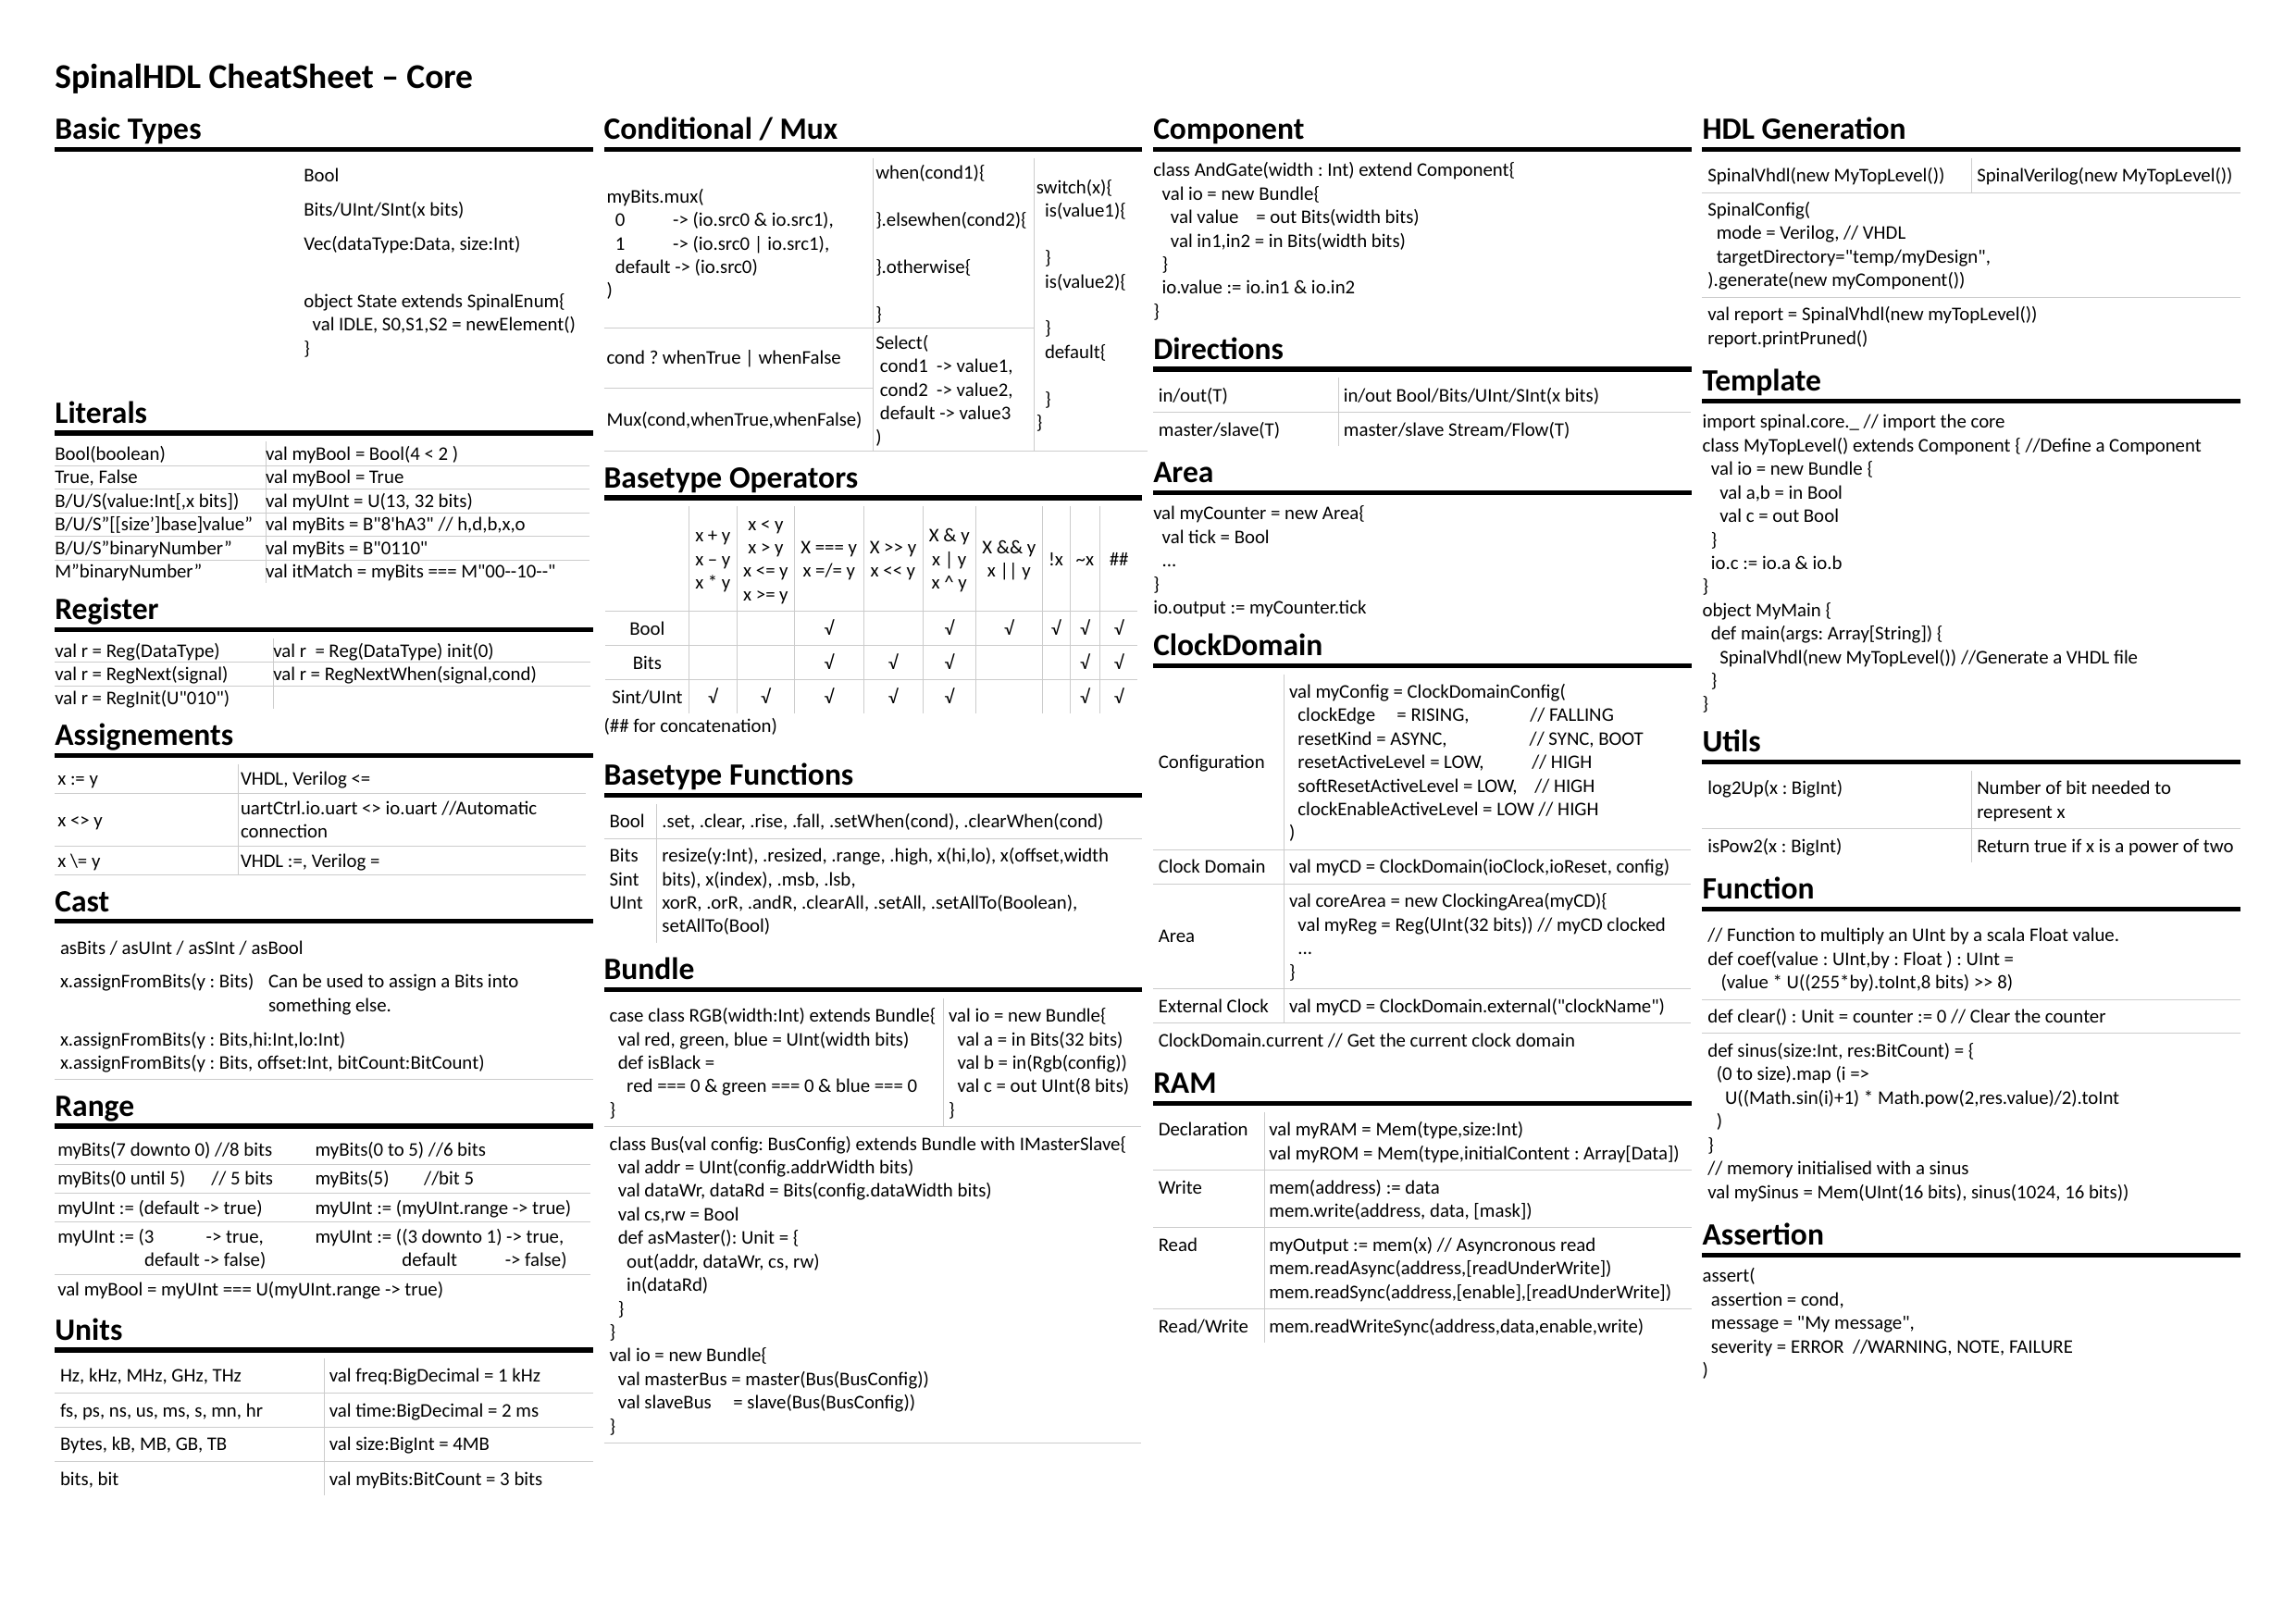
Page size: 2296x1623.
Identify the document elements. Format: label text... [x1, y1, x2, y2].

table_header Bool [604, 804, 656, 838]
subtitle Basetype Operators [603, 457, 1142, 501]
table_header log2Up(x : BigInt) [1702, 771, 1971, 828]
table_cell [689, 612, 737, 645]
table_cell Mux(cond,whenTrue,whenFalse) [604, 389, 873, 451]
table_header case class RGB(width:Int) extends Bundle{ val red, green, blue = UInt(width bits) def isBlack = red === 0 & green === 0 & blue === 0 } [604, 998, 943, 1126]
subtitle Template [1702, 361, 2240, 399]
table_header myBits.mux( 0 -> (io.src0 & io.src1), 1 -> (io.src0 | io.src1), default -> (io.src0) ) [604, 158, 873, 328]
table_cell def clear() : Unit = counter := 0 // Clear the counter [1702, 1000, 2240, 1033]
subtitle Basetype Functions [603, 755, 1142, 798]
text io.value := io.in1 & io.in2 [1153, 276, 1692, 299]
table_cell [976, 646, 1042, 679]
table_header Hz, kHz, MHz, GHz, THz [55, 1358, 324, 1393]
text val c = out Bool [1702, 503, 2240, 527]
table_cell myUInt := (3 -> true, default -> false) [55, 1222, 312, 1274]
text val in1,in2 = in Bits(width bits) [1153, 229, 1692, 252]
table_cell [976, 680, 1042, 713]
text } [1702, 692, 2240, 715]
table_header asBits / asUInt / asSInt / asBool [55, 930, 593, 964]
table_cell External Clock [1153, 989, 1284, 1022]
table_header ## [1100, 506, 1137, 611]
table_cell val myBits = B"8'hA3" // h,d,b,x,o [267, 514, 590, 536]
table_cell myOutput := mem(x) // Asyncronous read mem.readAsync(address,[readUnderWrite]) mem.readSync(address,[enable],[readUnderWrite]) [1265, 1228, 1692, 1308]
table_cell def sinus(size:Int, res:BitCount) = { (0 to size).map (i => U((Math.sin(i)+1) * Math.pow(2,res.value)/2).toInt ) } // memory initialised with a sinus val mySinus = Mem(UInt(16 bits), sinus(1024, 16 bits)) [1702, 1034, 2240, 1208]
table_header switch(x){ is(value1){ } is(value2){ } default{ } } [1035, 158, 1148, 451]
table_cell Bytes, kB, MB, GB, TB [55, 1428, 324, 1461]
table_cell class Bus(val config: BusConfig) extends Bundle with IMasterSlave{ val addr = UInt(config.addrWidth bits) val dataWr, dataRd = Bits(config.dataWidth bits) val cs,rw = Bool def asMaster(): Unit = { out(addr, dataWr, cs, rw) in(dataRd) } } val io = new Bundle{ val masterBus = master(Bus(BusConfig)) val slaveBus = slave(Bus(BusConfig)) } [604, 1127, 1141, 1443]
table_header !x [1043, 506, 1070, 611]
text import spinal.core._ // import the core [1702, 410, 2240, 433]
table_cell ClockDomain.current // Get the current clock domain [1153, 1023, 1691, 1057]
table_cell B/U/S”[[size’]base]value” [55, 514, 266, 536]
table_cell [274, 687, 590, 709]
table_header Declaration [1153, 1112, 1264, 1170]
table_cell B/U/S”binaryNumber” [55, 537, 266, 559]
table_cell val myBool = True [267, 466, 590, 489]
table_cell myBits(0 until 5) // 5 bits [55, 1165, 312, 1193]
table_header val myBool = Bool(4 < 2 ) [267, 441, 590, 465]
table_cell mem(address) := data mem.write(address, data, [mask]) [1265, 1171, 1692, 1227]
table_cell val time:BigDecimal = 2 ms [325, 1394, 593, 1427]
table_header ~x [1071, 506, 1099, 611]
table_cell val myBits:BitCount = 3 bits [325, 1462, 593, 1495]
table_cell Select( cond1 -> value1, cond2 -> value2, default -> value3 ) [874, 328, 1034, 451]
subtitle Cast [55, 881, 593, 919]
table_header in/out(T) [1153, 378, 1338, 412]
text val a,b = in Bool [1702, 480, 2240, 503]
table_cell mem.readWriteSync(address,data,enable,write) [1265, 1309, 1692, 1343]
subtitle Register [55, 589, 593, 627]
text class MyTopLevel() extends Component { //Define a Component [1702, 433, 2240, 456]
table_cell [1043, 680, 1070, 713]
table_cell myUInt := (myUInt.range -> true) [313, 1194, 590, 1221]
table_cell √ [1100, 680, 1137, 713]
table_cell val size:BigInt = 4MB [325, 1428, 593, 1461]
table_cell √ [924, 646, 975, 679]
text val tick = Bool [1153, 525, 1692, 548]
table_cell myUInt := ((3 downto 1) -> true, default -> false) [313, 1222, 590, 1274]
subtitle Basic Types [55, 109, 593, 147]
text SpinalVhdl(new MyTopLevel()) //Generate a VHDL file [1702, 645, 2240, 668]
subtitle Conditional / Mux [603, 109, 1142, 152]
table_cell √ [864, 646, 923, 679]
table_cell √ [795, 646, 863, 679]
table_cell √ [795, 612, 863, 645]
text } [1702, 668, 2240, 692]
table_cell √ [1100, 612, 1137, 645]
text val myCounter = new Area{ [1153, 502, 1692, 525]
table_cell val coreArea = new ClockingArea(myCD){ val myReg = Reg(UInt(32 bits)) // myCD clocked ... } [1285, 885, 1691, 988]
text class AndGate(width : Int) extend Component{ [1153, 158, 1692, 181]
subtitle RAM [1153, 1063, 1692, 1101]
text ) [1702, 1357, 2240, 1381]
table_cell resize(y:Int), .resized, .range, .high, x(hi,lo), x(offset,width bits), x(index), .msb, .lsb, xorR, .orR, .andR, .clearAll, .setAll, .setAllTo(Boolean), setAllTo(Bool) [657, 839, 1142, 943]
subtitle Assignements [55, 715, 593, 753]
subtitle Directions [1153, 329, 1692, 366]
table_header X >> y x << y [864, 506, 923, 611]
table_cell [738, 646, 794, 679]
text assert( [1702, 1264, 2240, 1287]
table_header [605, 506, 689, 611]
subtitle Literals [55, 392, 593, 430]
table_cell x \= y [55, 847, 238, 874]
table_cell Return true if x is a power of two [1972, 829, 2240, 862]
text assertion = cond, [1702, 1287, 2240, 1310]
table_cell √ [864, 680, 923, 713]
subtitle Units [55, 1309, 593, 1347]
table_cell SpinalConfig( mode = Verilog, // VHDL targetDirectory="temp/myDesign", ).generate(new myComponent()) [1702, 193, 2240, 297]
table_cell VHDL :=, Verilog = [239, 847, 586, 874]
table_header val io = new Bundle{ val a = in Bits(32 bits) val b = in(Rgb(config)) val c = out UInt(8 bits) } [944, 998, 1141, 1126]
table_cell Vec(dataType:Data, size:Int) [298, 226, 590, 260]
text } [1702, 527, 2240, 551]
text io.output := myCounter.tick [1153, 595, 1692, 619]
table_header Configuration [1153, 675, 1284, 849]
table_header val myRAM = Mem(type,size:Int) val myROM = Mem(type,initialContent : Array[Data]) [1265, 1112, 1692, 1170]
text val value = out Bits(width bits) [1153, 204, 1692, 229]
table_cell Clock Domain [1153, 850, 1284, 884]
table_cell √ [924, 680, 975, 713]
table_cell val myUInt = U(13, 32 bits) [267, 489, 590, 512]
table_cell val myCD = ClockDomain(ioClock,ioReset, config) [1285, 850, 1691, 884]
table_cell √ [689, 680, 737, 713]
table_cell val itMatch = myBits === M"00--10--" [267, 561, 590, 583]
table_cell Bool [605, 612, 689, 645]
text object MyMain { [1702, 598, 2240, 621]
table_header SpinalVhdl(new MyTopLevel()) [1702, 158, 1971, 192]
table_cell M”binaryNumber” [55, 561, 266, 583]
table_cell val r = RegNextWhen(signal,cond) [274, 663, 590, 686]
text } [1153, 252, 1692, 276]
table_cell Bits/UInt/SInt(x bits) [298, 192, 590, 226]
text val io = new Bundle{ [1153, 181, 1692, 204]
table_header val r = Reg(DataType) [55, 638, 273, 662]
table_cell √ [1071, 646, 1099, 679]
text ... [1153, 548, 1692, 572]
table_cell Write [1153, 1171, 1264, 1227]
subtitle Utils [1702, 722, 2240, 760]
table_cell val r = RegNext(signal) [55, 663, 273, 686]
table_cell √ [1043, 612, 1070, 645]
text def main(args: Array[String]) { [1702, 621, 2240, 645]
table_cell √ [976, 612, 1042, 645]
table_cell [1043, 646, 1070, 679]
table_cell cond ? whenTrue | whenFalse [604, 328, 873, 387]
table_cell object State extends SpinalEnum{ val IDLE, S0,S1,S2 = newElement() } [298, 260, 590, 386]
subtitle Assertion [1702, 1215, 2240, 1253]
table_cell x.assignFromBits(y : Bits,hi:Int,lo:Int) x.assignFromBits(y : Bits, offset:Int, bitCount:BitCount) [55, 1022, 593, 1079]
table_cell [864, 612, 923, 645]
table_header X & y x | y x ^ y [924, 506, 975, 611]
table_cell fs, ps, ns, us, ms, s, mn, hr [55, 1394, 324, 1427]
subtitle Function [1702, 869, 2240, 907]
subtitle Bundle [603, 949, 1142, 992]
table_cell val myCD = ClockDomain.external("clockName") [1285, 989, 1691, 1022]
table_header val r = Reg(DataType) init(0) [274, 638, 590, 662]
table_header myBits(0 to 5) //6 bits [313, 1134, 590, 1163]
table_cell B/U/S(value:Int[,x bits]) [55, 489, 266, 512]
table_cell x.assignFromBits(y : Bits) [55, 964, 263, 1022]
table_header X && y x || y [976, 506, 1042, 611]
table_header x := y [55, 764, 238, 793]
subtitle Component [1153, 109, 1692, 147]
table_header in/out Bool/Bits/UInt/SInt(x bits) [1339, 378, 1691, 412]
text (## for concatenation) [603, 713, 1142, 737]
text } [1702, 575, 2240, 598]
text } [1153, 572, 1692, 595]
table_cell val myBits = B"0110" [267, 537, 590, 559]
table_header Bool [298, 158, 590, 192]
table_cell [689, 646, 737, 679]
table_header Number of bit needed to represent x [1972, 771, 2240, 828]
table_cell val report = SpinalVhdl(new myTopLevel()) report.printPruned() [1702, 298, 2240, 354]
table_cell [738, 612, 794, 645]
table_cell isPow2(x : BigInt) [1702, 829, 1971, 862]
table_cell bits, bit [55, 1462, 324, 1495]
table_cell val r = RegInit(U"010") [55, 687, 273, 709]
subtitle ClockDomain [1153, 626, 1692, 663]
table_cell myBits(5) //bit 5 [313, 1165, 590, 1193]
table_cell val myBool = myUInt === U(myUInt.range -> true) [55, 1275, 590, 1303]
table_cell √ [924, 612, 975, 645]
table_cell Can be used to assign a Bits into something else. [263, 964, 593, 1022]
table_header val myConfig = ClockDomainConfig( clockEdge = RISING, // FALLING resetKind = ASYNC, // SYNC, BOOT resetActiveLevel = LOW, // HIGH softResetActiveLevel = LOW, // HIGH clockEnableActiveLevel = LOW // HIGH ) [1285, 675, 1691, 849]
table_cell √ [1071, 612, 1099, 645]
table_header myBits(7 downto 0) //8 bits [55, 1134, 312, 1163]
subtitle HDL Generation [1702, 109, 2240, 147]
table_header x + y x – y x * y [689, 506, 737, 611]
table_header .set, .clear, .rise, .fall, .setWhen(cond), .clearWhen(cond) [657, 804, 1142, 838]
table_cell x <> y [55, 794, 238, 846]
text message = "My message", [1702, 1310, 2240, 1334]
table_cell √ [738, 680, 794, 713]
table_cell myUInt := (default -> true) [55, 1194, 312, 1221]
text io.c := io.a & io.b [1702, 551, 2240, 575]
text severity = ERROR //WARNING, NOTE, FAILURE [1702, 1334, 2240, 1357]
table_cell Sint/UInt [605, 680, 689, 713]
table_cell uartCtrl.io.uart <> io.uart //Automatic connection [239, 794, 586, 846]
table_header Bool(boolean) [55, 441, 266, 465]
table_cell √ [795, 680, 863, 713]
table_cell Bits [605, 646, 689, 679]
table_header SpinalVerilog(new MyTopLevel()) [1972, 158, 2240, 192]
table_cell Area [1153, 885, 1284, 988]
table_cell master/slave Stream/Flow(T) [1339, 413, 1691, 446]
table_cell √ [1071, 680, 1099, 713]
table_header when(cond1){ }.elsewhen(cond2){ }.otherwise{ } [874, 158, 1034, 328]
table_header [55, 158, 298, 386]
table_cell Read/Write [1153, 1309, 1264, 1343]
table_cell True, False [55, 466, 266, 489]
table_cell Read [1153, 1228, 1264, 1308]
table_header VHDL, Verilog <= [239, 764, 586, 793]
table_header // Function to multiply an UInt by a scala Float value. def coef(value : UInt,by : Float ) : UInt = (value * U((255*by).toInt,8 bits) >> 8) [1702, 918, 2240, 998]
table_cell Bits Sint UInt [604, 839, 656, 943]
text val io = new Bundle { [1702, 456, 2240, 480]
table_header x < y x > y x <= y x >= y [738, 506, 794, 611]
text } [1153, 299, 1692, 322]
table_header val freq:BigDecimal = 1 kHz [325, 1358, 593, 1393]
table_header X === y x =/= y [795, 506, 863, 611]
subtitle Range [55, 1086, 593, 1123]
table_cell master/slave(T) [1153, 413, 1338, 446]
subtitle Area [1153, 452, 1692, 490]
table_cell √ [1100, 646, 1137, 679]
